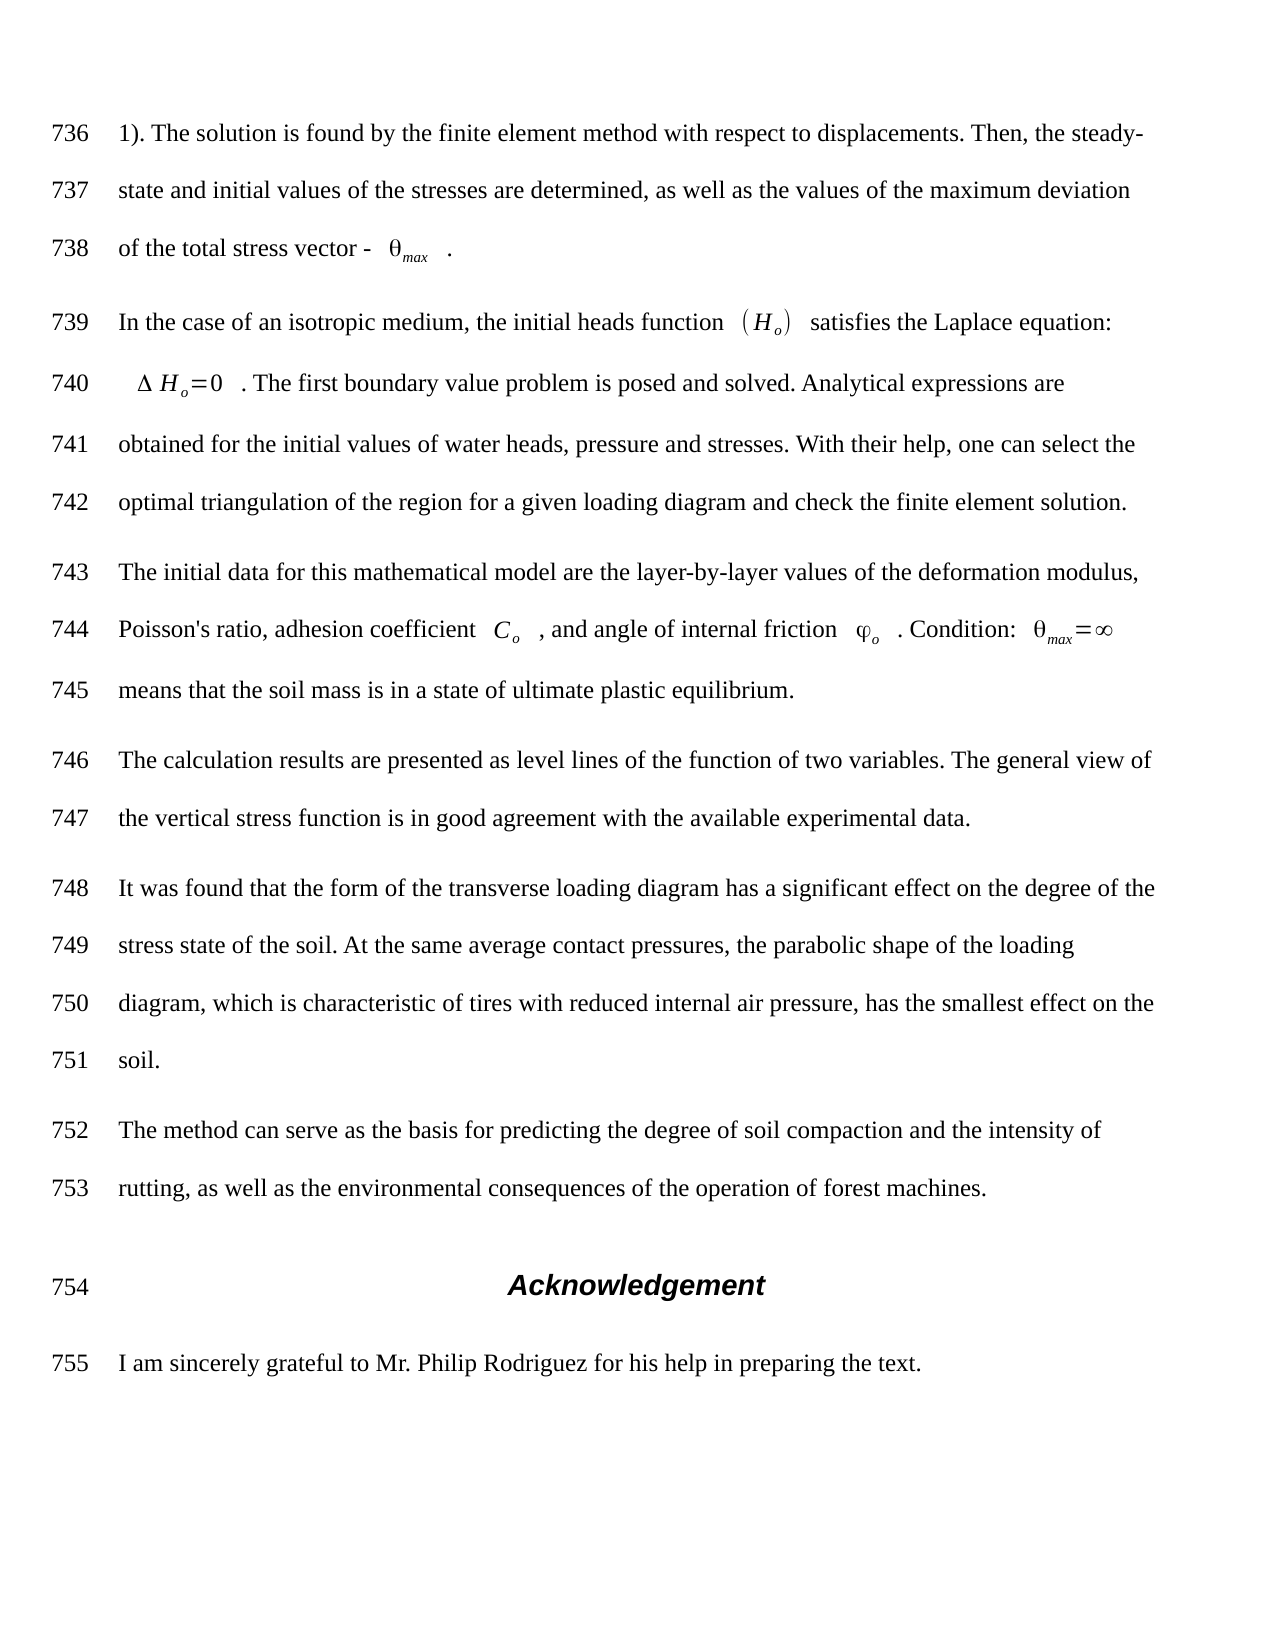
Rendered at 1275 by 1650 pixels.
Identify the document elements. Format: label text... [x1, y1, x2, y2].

text In the case of an isotropic medium, the initial heads functionsatisfies the Laplace equation:. The first boundary value problem is posed and solved. Analytical expressions are obtained for the initial values ​​of water heads, pressure and stresses. With their help, one can select the optimal triangulation of the region for a given loading diagram and check the finite element solution. [118, 307, 1157, 516]
text The calculation results are presented as level lines of the function of two variables. The general view of the vertical stress function is in good agreement with the available experimental data. [118, 746, 1157, 832]
text I am sincerely grateful to Mr. Philip Rodriguez for his help in preparing the text. [118, 1348, 1157, 1376]
subtitle Acknowledgement [118, 1268, 1157, 1302]
text 1). The solution is found by the finite element method with respect to displacements. Then, the steady-state and initial values ​​of the stresses are determined, as well as the values ​​of the maximum deviation of the total stress vector -. [118, 118, 1157, 266]
text It was found that the form of the transverse loading diagram has a significant effect on the degree of the stress state of the soil. At the same average contact pressures, the parabolic shape of the loading diagram, which is characteristic of tires with reduced internal air pressure, has the smallest effect on the soil. [118, 873, 1157, 1074]
text The method can serve as the basis for predicting the degree of soil compaction and the intensity of rutting, as well as the environmental consequences of the operation of forest machines. [118, 1116, 1157, 1202]
text The initial data for this mathematical model are the layer-by-layer values ​​of the deformation modulus, Poisson's ratio, adhesion coefficient, and angle of internal friction. Condition: means that the soil mass is in a state of ultimate plastic equilibrium. [118, 557, 1157, 704]
